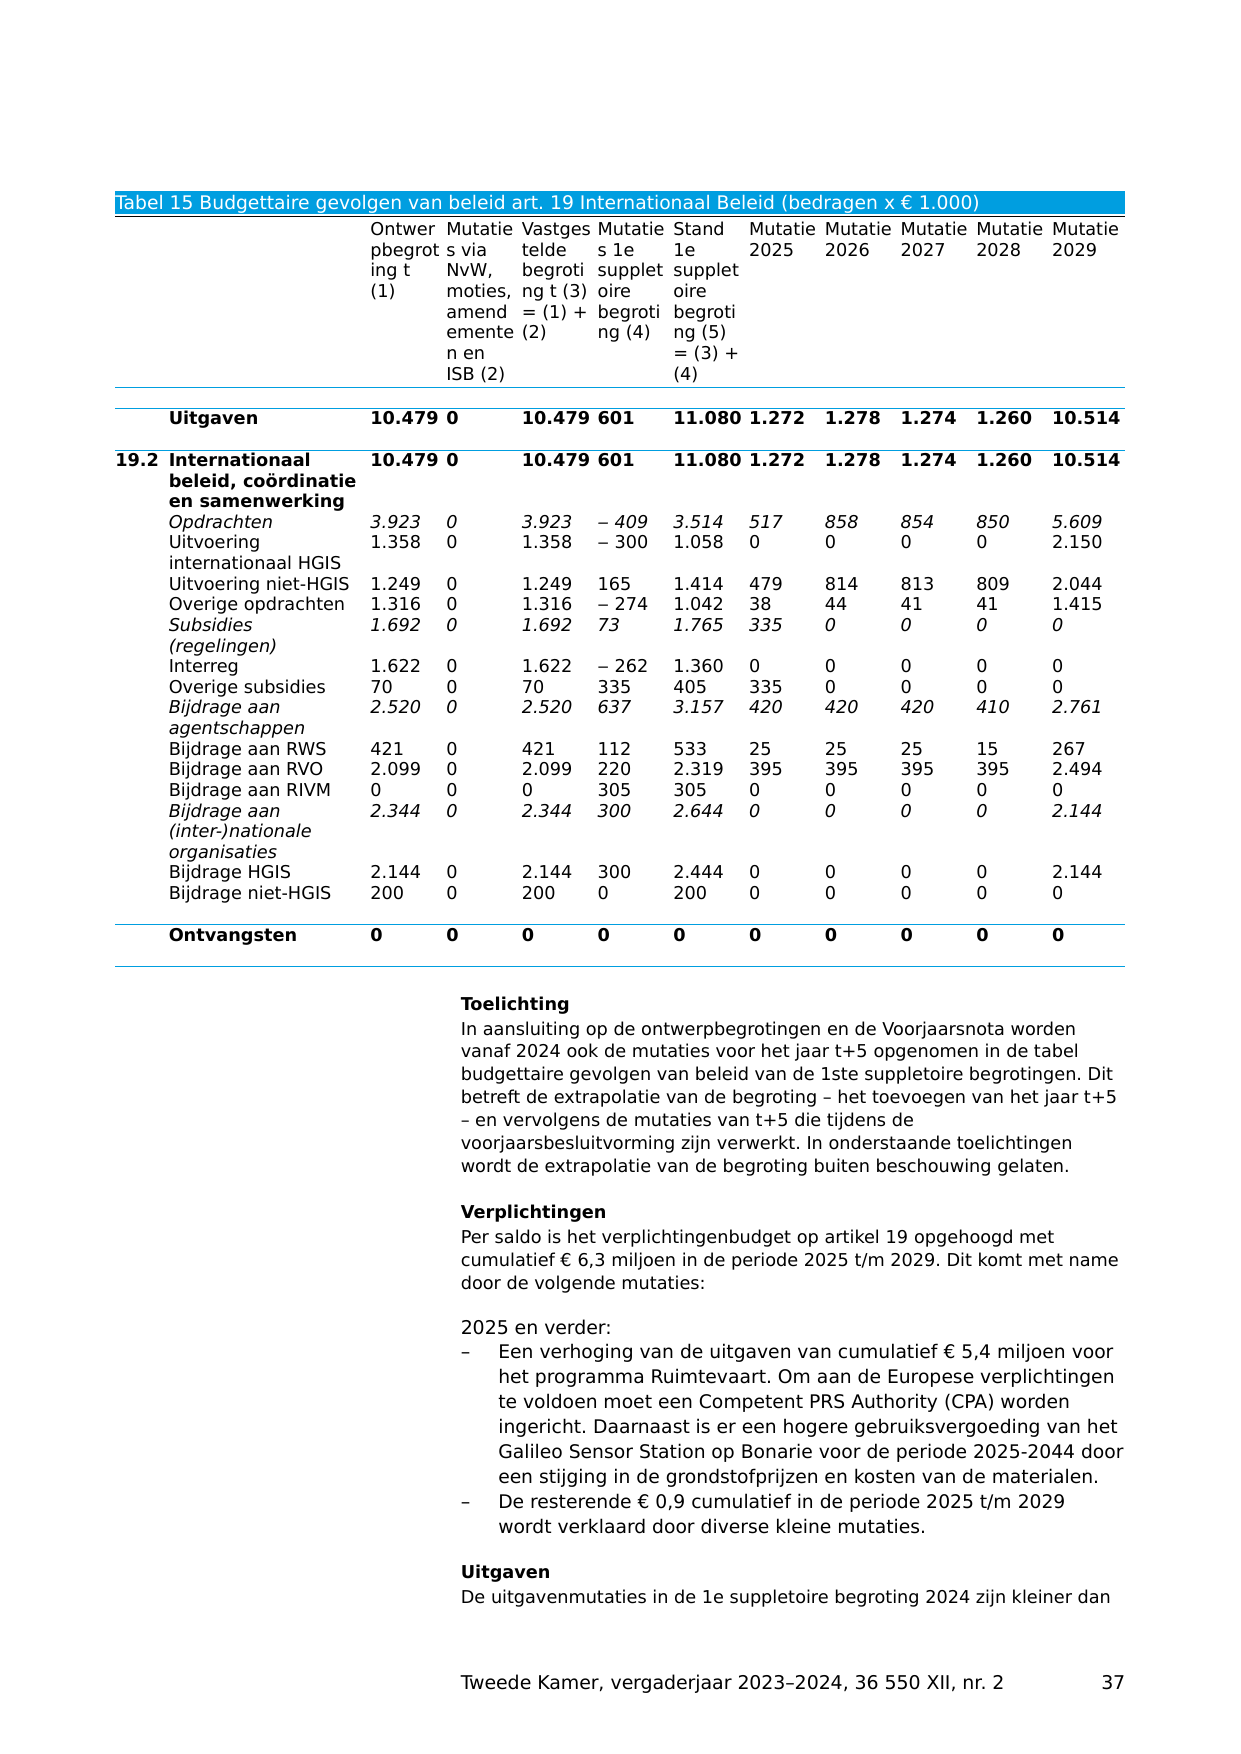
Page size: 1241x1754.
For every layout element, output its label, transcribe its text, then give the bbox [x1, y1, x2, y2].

table_cell [1049, 904, 1125, 924]
table_cell 405 [670, 677, 746, 697]
table_cell 2.319 [670, 759, 746, 780]
table_cell 0 [746, 925, 822, 946]
table_cell 3.157 [670, 698, 746, 739]
table_cell 0 [898, 863, 973, 883]
table_cell 220 [595, 759, 670, 780]
table_cell Uitvoering internationaal HGIS [166, 533, 367, 574]
table_cell 2.144 [1049, 801, 1125, 862]
table_cell 0 [1049, 677, 1125, 697]
table_cell 165 [595, 574, 670, 594]
text Verplichtingen [461, 1200, 1125, 1223]
table_cell 25 [898, 739, 973, 759]
table_cell Vastgestelde begroting t (3) = (1) + (2) [519, 217, 594, 387]
table_cell 300 [595, 863, 670, 883]
table_cell [443, 946, 519, 966]
table_cell 1.358 [519, 533, 594, 574]
table_cell 0 [443, 801, 519, 862]
table_cell 0 [367, 925, 443, 946]
table_cell 0 [443, 656, 519, 677]
table_cell Opdrachten [166, 512, 367, 532]
table_cell [115, 946, 166, 966]
table_cell 25 [822, 739, 897, 759]
table_cell 300 [595, 801, 670, 862]
table_cell [115, 677, 166, 697]
table_cell Bijdrage aan RIVM [166, 780, 367, 801]
table_cell 1.316 [367, 594, 443, 615]
table_cell [115, 594, 166, 615]
table_cell 70 [367, 677, 443, 697]
table_cell [115, 698, 166, 739]
table_cell 0 [670, 925, 746, 946]
table_cell Overige subsidies [166, 677, 367, 697]
table_cell 0 [443, 677, 519, 697]
table_cell [973, 388, 1049, 408]
table_cell [166, 429, 367, 449]
table_cell 420 [822, 698, 897, 739]
table_cell Bijdrage HGIS [166, 863, 367, 883]
table_cell 2.044 [1049, 574, 1125, 594]
table_cell 1.260 [973, 409, 1049, 429]
table_cell ‒ 262 [595, 656, 670, 677]
table_cell Mutatie 2029 [1049, 217, 1125, 387]
table_cell [443, 429, 519, 449]
table_cell [670, 946, 746, 966]
table_cell 0 [443, 409, 519, 429]
table_cell [519, 946, 594, 966]
table_cell 0 [1049, 883, 1125, 904]
table_cell 1.249 [367, 574, 443, 594]
table_cell [670, 388, 746, 408]
table_cell 1.278 [822, 409, 897, 429]
table_cell Mutatie 2027 [898, 217, 973, 387]
table_cell [115, 217, 166, 387]
table_cell 1.622 [367, 656, 443, 677]
table_cell [822, 388, 897, 408]
text Per saldo is het verplichtingenbudget op artikel 19 opgehoogd met cumulatief € 6,3 miljoen in de periode 2025 t/m 2029. Dit komt met name door de volgende mutaties: [461, 1225, 1125, 1294]
text De uitgavenmutaties in de 1e suppletoire begroting 2024 zijn kleiner dan [461, 1586, 1125, 1608]
table_cell [166, 217, 367, 387]
table_cell 0 [898, 615, 973, 656]
table_cell 41 [898, 594, 973, 615]
table_cell Ontvangsten [166, 925, 367, 946]
table_cell Bijdrage aan RWS [166, 739, 367, 759]
table_cell 601 [595, 451, 670, 512]
table_cell 1.249 [519, 574, 594, 594]
table_cell 0 [822, 863, 897, 883]
table_cell 0 [898, 656, 973, 677]
table_cell 0 [1049, 925, 1125, 946]
table_cell 0 [746, 780, 822, 801]
table_cell 1.414 [670, 574, 746, 594]
table_cell [166, 946, 367, 966]
table_cell [115, 904, 166, 924]
table_cell 1.058 [670, 533, 746, 574]
table_cell 38 [746, 594, 822, 615]
table_cell [746, 946, 822, 966]
table_cell [670, 429, 746, 449]
table_cell 850 [973, 512, 1049, 532]
table_cell 0 [443, 574, 519, 594]
table_cell 19.2 [115, 451, 166, 512]
table_cell 395 [822, 759, 897, 780]
table_cell [115, 739, 166, 759]
table_cell [115, 429, 166, 449]
table_cell 809 [973, 574, 1049, 594]
table_cell 0 [1049, 780, 1125, 801]
table_cell 421 [519, 739, 594, 759]
table_cell 73 [595, 615, 670, 656]
table_cell [115, 533, 166, 574]
table_cell 2.520 [367, 698, 443, 739]
table_cell Mutaties via NvW, moties, amendementen en ISB (2) [443, 217, 519, 387]
table_cell 0 [443, 883, 519, 904]
table_cell [115, 925, 166, 946]
table_cell 0 [973, 863, 1049, 883]
table_cell 0 [973, 656, 1049, 677]
table_cell 0 [595, 883, 670, 904]
table_cell 11.080 [670, 451, 746, 512]
table_cell [898, 429, 973, 449]
table_cell 0 [443, 615, 519, 656]
table_cell 0 [443, 698, 519, 739]
table_cell 2.144 [367, 863, 443, 883]
table_cell 0 [973, 780, 1049, 801]
table_cell 479 [746, 574, 822, 594]
table_cell 420 [746, 698, 822, 739]
table_cell 637 [595, 698, 670, 739]
table_cell 305 [595, 780, 670, 801]
table_cell 200 [367, 883, 443, 904]
text Toelichting [461, 992, 1125, 1014]
table_cell [166, 904, 367, 924]
table_cell 0 [746, 883, 822, 904]
table_cell 1.278 [822, 451, 897, 512]
table_cell 0 [822, 656, 897, 677]
table_cell [115, 883, 166, 904]
table_cell [822, 904, 897, 924]
table_cell 2.444 [670, 863, 746, 883]
table_cell 2.099 [367, 759, 443, 780]
table_cell 0 [898, 801, 973, 862]
table_cell 10.479 [367, 409, 443, 429]
table_cell Interreg [166, 656, 367, 677]
table_cell [519, 388, 594, 408]
table_cell 0 [822, 533, 897, 574]
table_cell 0 [1049, 615, 1125, 656]
table_cell 0 [822, 615, 897, 656]
table_cell [595, 946, 670, 966]
list De resterende € 0,9 cumulatief in de periode 2025 t/m 2029 wordt verklaard door diverse kleine mutaties. [461, 1489, 1125, 1539]
table_cell Bijdrage aan RVO [166, 759, 367, 780]
table_cell [670, 904, 746, 924]
table_cell 3.923 [367, 512, 443, 532]
table_cell [367, 388, 443, 408]
table_cell [822, 946, 897, 966]
table_cell [443, 904, 519, 924]
table_cell 395 [746, 759, 822, 780]
table_cell 0 [443, 451, 519, 512]
table_cell [1049, 388, 1125, 408]
table_cell 0 [443, 780, 519, 801]
table_cell 0 [443, 533, 519, 574]
table_cell 601 [595, 409, 670, 429]
table_cell 3.923 [519, 512, 594, 532]
table_cell 41 [973, 594, 1049, 615]
table_cell [973, 904, 1049, 924]
table_cell 70 [519, 677, 594, 697]
table_cell [1049, 429, 1125, 449]
table_cell 2.344 [367, 801, 443, 862]
table_cell 1.622 [519, 656, 594, 677]
table_cell 0 [822, 780, 897, 801]
table_cell 1.692 [367, 615, 443, 656]
table_cell Overige opdrachten [166, 594, 367, 615]
table_cell 2.150 [1049, 533, 1125, 574]
table_cell 0 [822, 677, 897, 697]
table_cell 2.144 [1049, 863, 1125, 883]
table_cell 335 [746, 615, 822, 656]
table_cell 0 [822, 925, 897, 946]
table_cell 0 [898, 533, 973, 574]
table_cell 0 [822, 801, 897, 862]
table_cell 533 [670, 739, 746, 759]
table_cell [746, 904, 822, 924]
table_cell 0 [1049, 656, 1125, 677]
table_cell 5.609 [1049, 512, 1125, 532]
table_cell 1.274 [898, 409, 973, 429]
table_cell ‒ 409 [595, 512, 670, 532]
table_cell 0 [443, 739, 519, 759]
table_cell 0 [443, 759, 519, 780]
table_cell 0 [519, 925, 594, 946]
table_cell 25 [746, 739, 822, 759]
table_cell Stand 1e suppletoire begroting (5) = (3) + (4) [670, 217, 746, 387]
table_cell 2.144 [519, 863, 594, 883]
list Een verhoging van de uitgaven van cumulatief € 5,4 miljoen voor het programma Ruimtevaart. Om aan de Europese verplichtingen te voldoen moet een Competent PRS Authority (CPA) worden ingericht. Daarnaast is er een hogere gebruiksvergoeding van het Galileo Sensor Station op Bonarie voor de periode 2025-2044 door een stijging in de grondstofprijzen en kosten van de materialen. [461, 1339, 1125, 1489]
table_cell [115, 863, 166, 883]
table_cell [973, 429, 1049, 449]
table_cell 2.644 [670, 801, 746, 862]
table_cell 1.260 [973, 451, 1049, 512]
table_cell Subsidies (regelingen) [166, 615, 367, 656]
table_cell 0 [898, 780, 973, 801]
table_cell 2.099 [519, 759, 594, 780]
table_cell Bijdrage niet-HGIS [166, 883, 367, 904]
table_cell 0 [746, 656, 822, 677]
table_cell 0 [367, 780, 443, 801]
table_cell Uitvoering niet-HGIS [166, 574, 367, 594]
table_cell [367, 429, 443, 449]
table_cell 0 [595, 925, 670, 946]
text 2025 en verder: [461, 1317, 1125, 1339]
table_cell 0 [898, 883, 973, 904]
table_cell 0 [973, 883, 1049, 904]
table_cell 1.274 [898, 451, 973, 512]
table_cell 1.765 [670, 615, 746, 656]
table_cell 200 [519, 883, 594, 904]
table_cell 1.272 [746, 409, 822, 429]
table_cell [115, 656, 166, 677]
table_cell 858 [822, 512, 897, 532]
table_cell 0 [822, 883, 897, 904]
table_cell 395 [973, 759, 1049, 780]
table_cell 0 [443, 512, 519, 532]
table_cell [115, 388, 166, 408]
table_cell [367, 904, 443, 924]
table_cell 420 [898, 698, 973, 739]
table_cell 0 [443, 863, 519, 883]
table_cell 10.514 [1049, 451, 1125, 512]
table_cell [595, 904, 670, 924]
table_cell 0 [443, 925, 519, 946]
table_cell 1.272 [746, 451, 822, 512]
table_cell 0 [746, 533, 822, 574]
table_cell 0 [898, 677, 973, 697]
table_cell 200 [670, 883, 746, 904]
table_cell 2.494 [1049, 759, 1125, 780]
table_cell [115, 759, 166, 780]
table_cell [746, 388, 822, 408]
table_cell 395 [898, 759, 973, 780]
table_cell [822, 429, 897, 449]
table_cell 1.415 [1049, 594, 1125, 615]
table_cell 421 [367, 739, 443, 759]
table_cell Ontwerpbegroting t (1) [367, 217, 443, 387]
table_cell 2.520 [519, 698, 594, 739]
table_cell 0 [973, 925, 1049, 946]
table_cell [115, 801, 166, 862]
text In aansluiting op de ontwerpbegrotingen en de Voorjaarsnota worden vanaf 2024 ook de mutaties voor het jaar t+5 opgenomen in de tabel budgettaire gevolgen van beleid van de 1ste suppletoire begrotingen. Dit betreft de extrapolatie van de begroting – het toevoegen van het jaar t+5 – en vervolgens de mutaties van t+5 die tijdens de voorjaarsbesluitvorming zijn verwerkt. In onderstaande toelichtingen wordt de extrapolatie van de begroting buiten beschouwing gelaten. [461, 1017, 1125, 1177]
table_cell Mutatie 2026 [822, 217, 897, 387]
table_cell 0 [519, 780, 594, 801]
table_cell 814 [822, 574, 897, 594]
table_cell 0 [746, 801, 822, 862]
table_cell [115, 780, 166, 801]
table_cell 0 [973, 533, 1049, 574]
table_cell Bijdrage aan agentschappen [166, 698, 367, 739]
table_cell [898, 946, 973, 966]
table_cell 0 [973, 801, 1049, 862]
table_cell [443, 388, 519, 408]
table_cell 112 [595, 739, 670, 759]
table_cell 1.360 [670, 656, 746, 677]
table_cell 10.479 [519, 451, 594, 512]
table_cell 0 [973, 677, 1049, 697]
table_cell [367, 946, 443, 966]
table_cell [115, 512, 166, 532]
table_cell 305 [670, 780, 746, 801]
table_cell 517 [746, 512, 822, 532]
table_cell Bijdrage aan (inter-)nationale organisaties [166, 801, 367, 862]
table_cell [519, 904, 594, 924]
text Uitgaven [461, 1561, 1125, 1583]
table_cell 0 [443, 594, 519, 615]
table_cell [973, 946, 1049, 966]
table_cell 267 [1049, 739, 1125, 759]
table_cell Mutaties 1e suppletoire begroting (4) [595, 217, 670, 387]
table_cell 15 [973, 739, 1049, 759]
table_cell 3.514 [670, 512, 746, 532]
table_cell 2.761 [1049, 698, 1125, 739]
table_cell 335 [595, 677, 670, 697]
table_cell ‒ 300 [595, 533, 670, 574]
table_cell 44 [822, 594, 897, 615]
table_cell 1.358 [367, 533, 443, 574]
table_cell ‒ 274 [595, 594, 670, 615]
table_cell 1.316 [519, 594, 594, 615]
table_cell [898, 388, 973, 408]
table_cell 10.479 [519, 409, 594, 429]
table_cell 10.479 [367, 451, 443, 512]
table_cell 10.514 [1049, 409, 1125, 429]
table_cell 335 [746, 677, 822, 697]
table_cell 1.042 [670, 594, 746, 615]
table_cell [115, 615, 166, 656]
table_cell Mutatie 2028 [973, 217, 1049, 387]
table_cell 1.692 [519, 615, 594, 656]
table_cell 813 [898, 574, 973, 594]
table_cell 0 [973, 615, 1049, 656]
table_cell [519, 429, 594, 449]
table_cell 410 [973, 698, 1049, 739]
table_cell Mutatie 2025 [746, 217, 822, 387]
table_cell [898, 904, 973, 924]
table_cell [166, 388, 367, 408]
table_cell [746, 429, 822, 449]
table_cell 854 [898, 512, 973, 532]
table_cell [115, 409, 166, 429]
table_cell Internationaal beleid, coördinatie en samenwerking [166, 451, 367, 512]
table_cell 0 [746, 863, 822, 883]
table_cell Uitgaven [166, 409, 367, 429]
table_cell [595, 388, 670, 408]
table_cell [115, 574, 166, 594]
table_cell 2.344 [519, 801, 594, 862]
table_cell [595, 429, 670, 449]
table_cell 11.080 [670, 409, 746, 429]
table_cell [1049, 946, 1125, 966]
table_cell 0 [898, 925, 973, 946]
